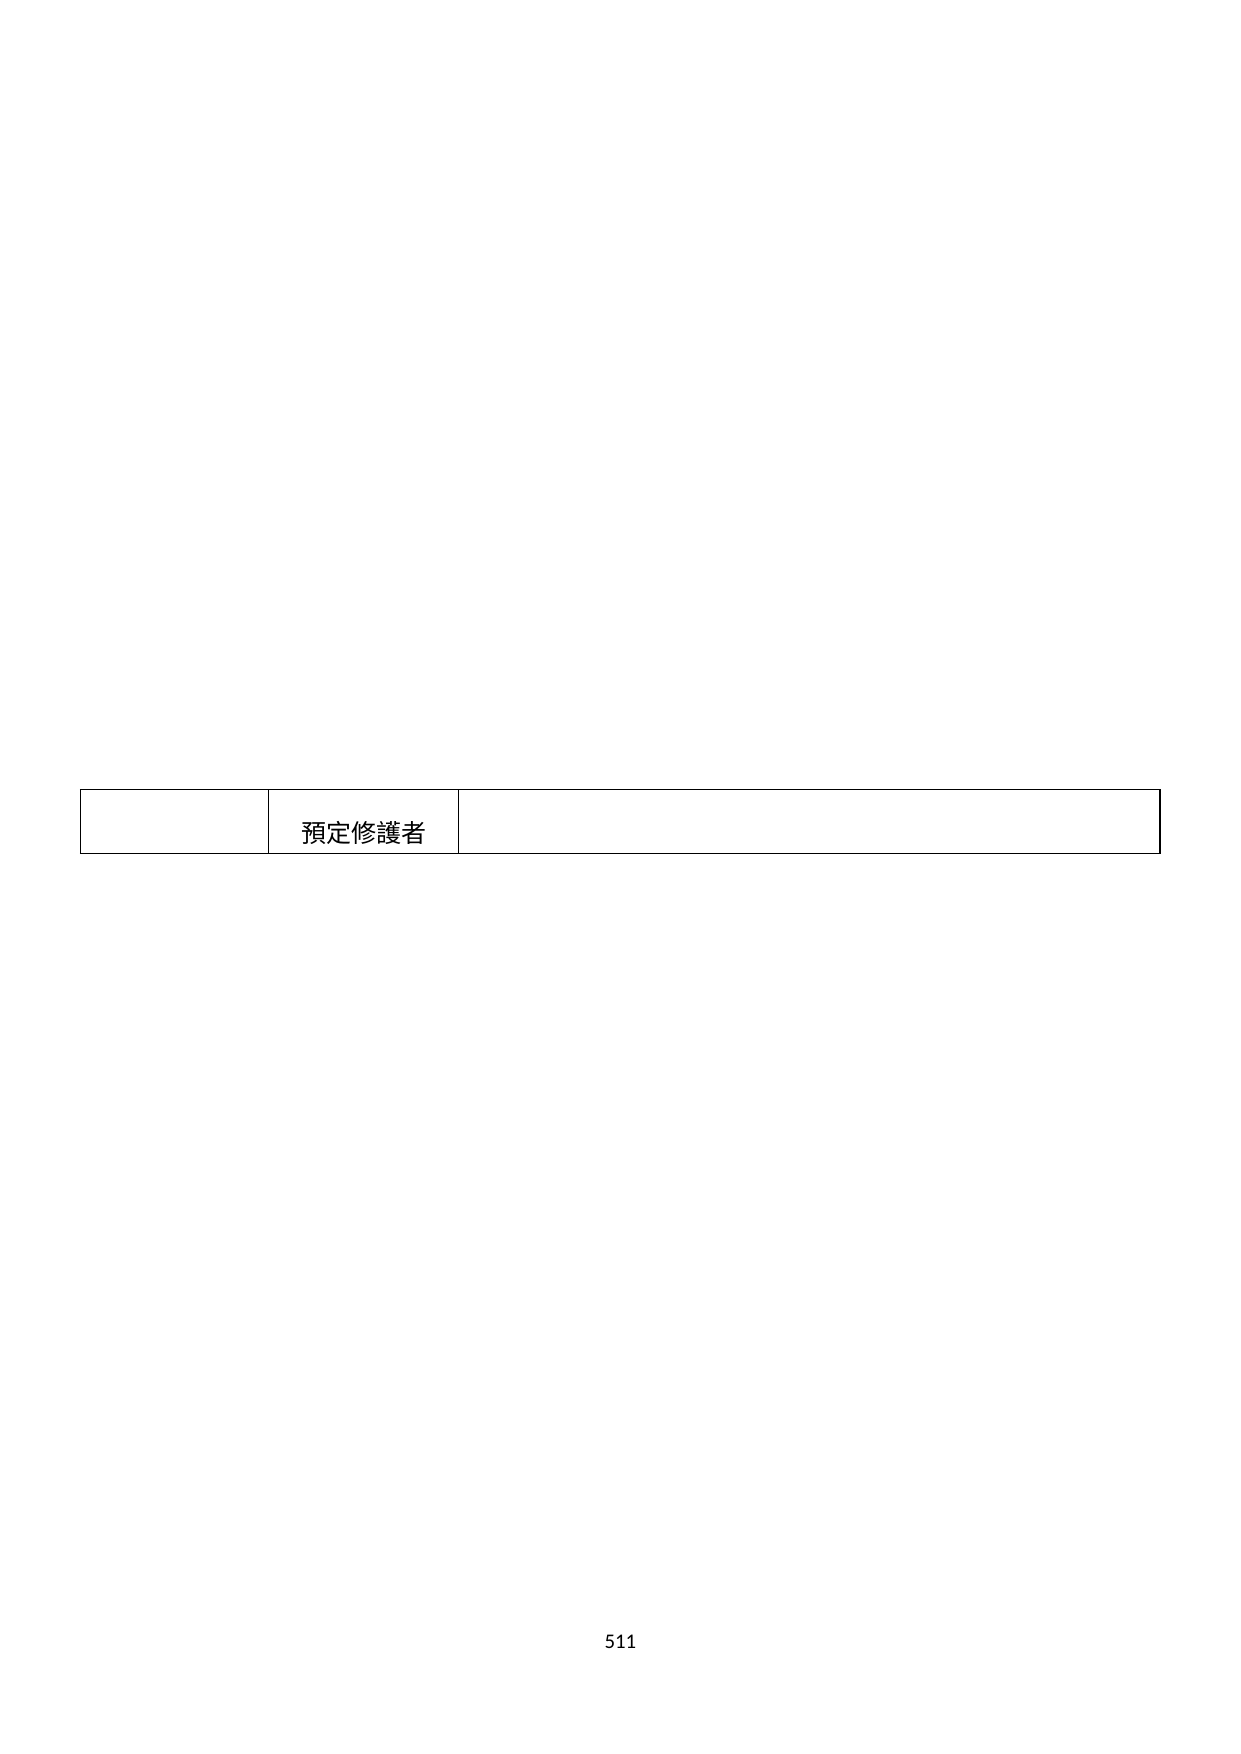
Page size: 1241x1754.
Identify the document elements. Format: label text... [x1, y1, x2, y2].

table_cell [81, 790, 268, 853]
table_cell 預定修護者 [269, 790, 458, 853]
table_cell [459, 790, 1159, 853]
